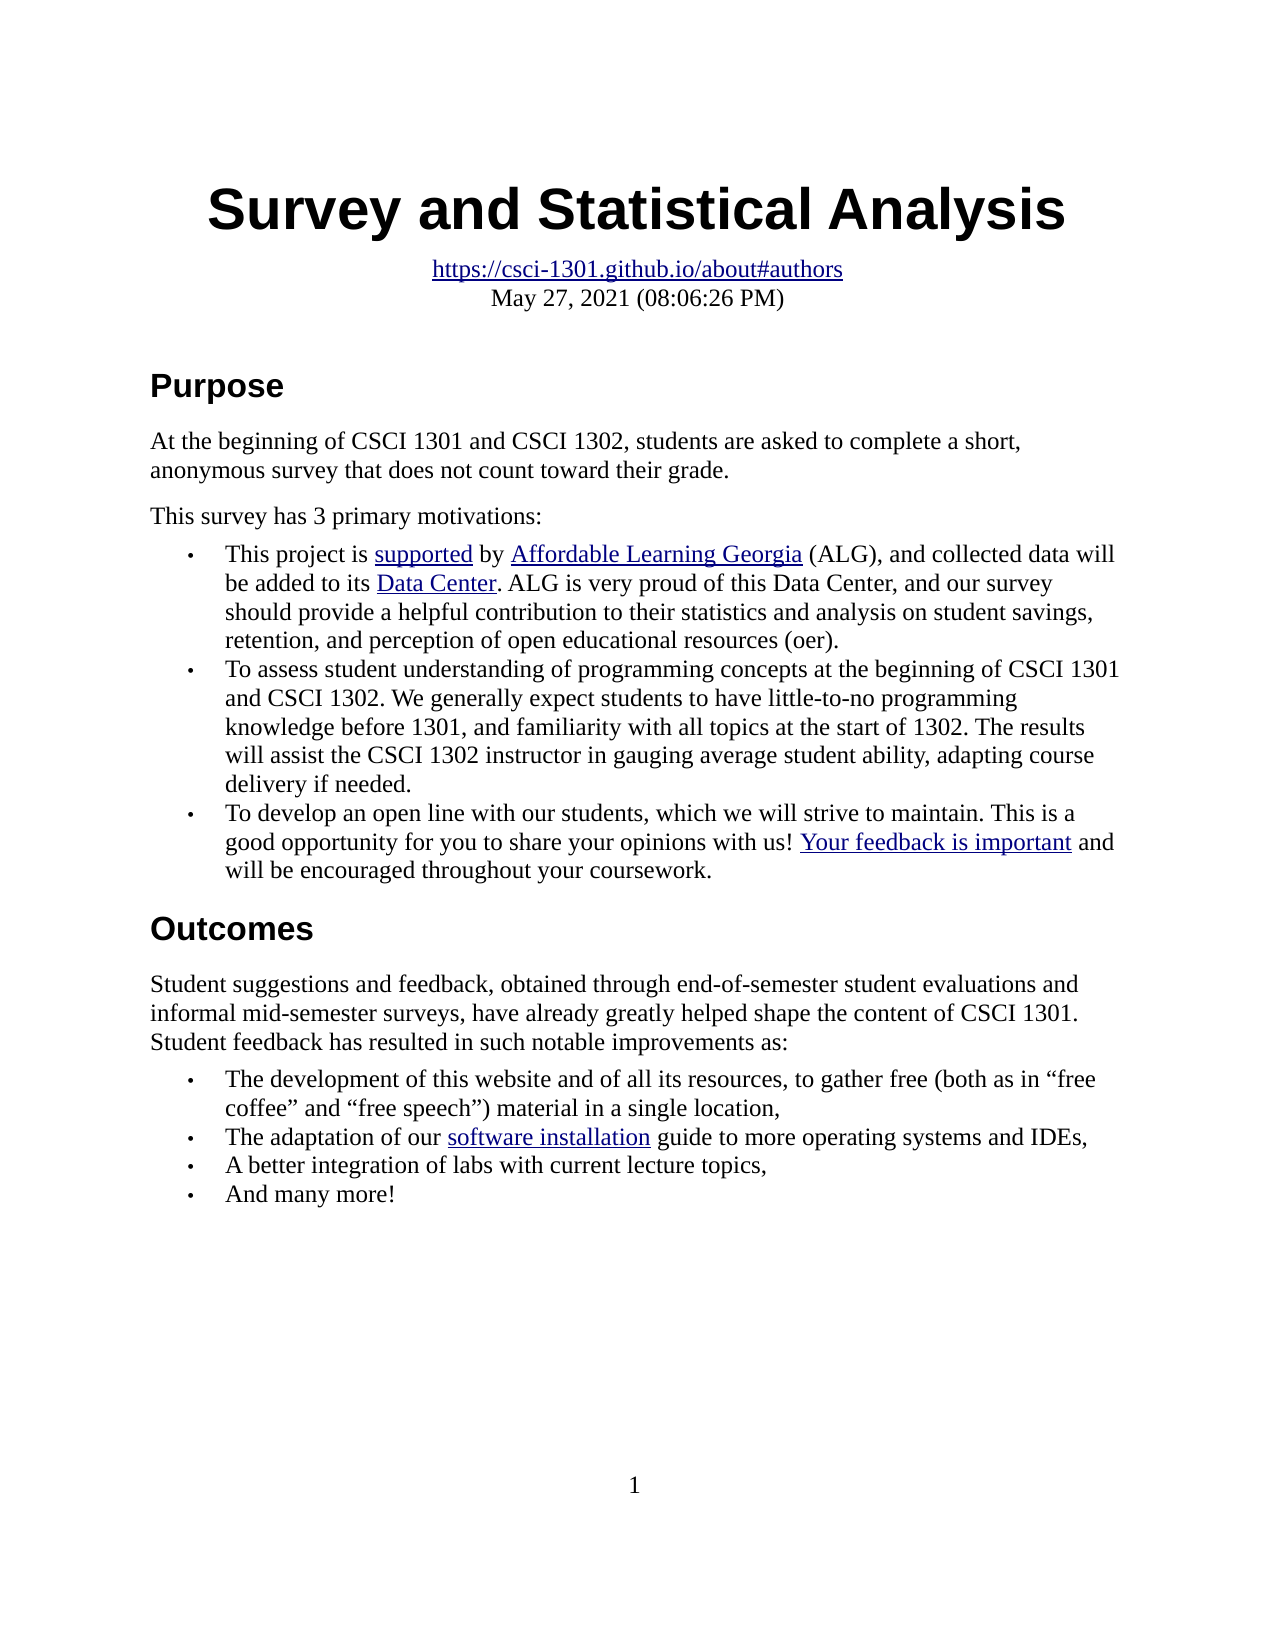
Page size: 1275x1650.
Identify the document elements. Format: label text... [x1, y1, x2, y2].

subtitle Purpose [150, 366, 1125, 404]
list The adaptation of our software installation guide to more operating systems and IDEs, [187, 1122, 1125, 1151]
text At the beginning of CSCI 1301 and CSCI 1302, students are asked to complete a short, anonymous survey that does not count toward their grade. [150, 426, 1125, 483]
subtitle Outcomes [150, 909, 1125, 948]
text May 27, 2021 (08:06:26 PM) [150, 283, 1125, 312]
list This project is supported by Affordable Learning Georgia (ALG), and collected data will be added to its Data Center. ALG is very proud of this Data Center, and our survey should provide a helpful contribution to their statistics and analysis on student savings, retention, and perception of open educational resources (oer). [187, 539, 1125, 654]
list To develop an open line with our students, which we will strive to maintain. This is a good opportunity for you to share your opinions with us! Your feedback is important and will be encouraged throughout your coursework. [187, 798, 1125, 884]
list And many more! [187, 1179, 1125, 1208]
text This survey has 3 primary motivations: [150, 501, 1125, 530]
title Survey and Statistical Analysis [150, 175, 1125, 242]
list The development of this website and of all its resources, to gather free (both as in “free coffee” and “free speech”) material in a single location, [187, 1064, 1125, 1122]
list To assess student understanding of programming concepts at the beginning of CSCI 1301 and CSCI 1302. We generally expect students to have little-to-no programming knowledge before 1301, and familiarity with all topics at the start of 1302. The results will assist the CSCI 1302 instructor in gauging average student ability, adapting course delivery if needed. [187, 654, 1125, 798]
text Student suggestions and feedback, obtained through end-of-semester student evaluations and informal mid-semester surveys, have already greatly helped shape the content of CSCI 1301. Student feedback has resulted in such notable improvements as: [150, 969, 1125, 1055]
list A better integration of labs with current lecture topics, [187, 1151, 1125, 1179]
text https://csci-1301.github.io/about#authors [150, 254, 1125, 283]
